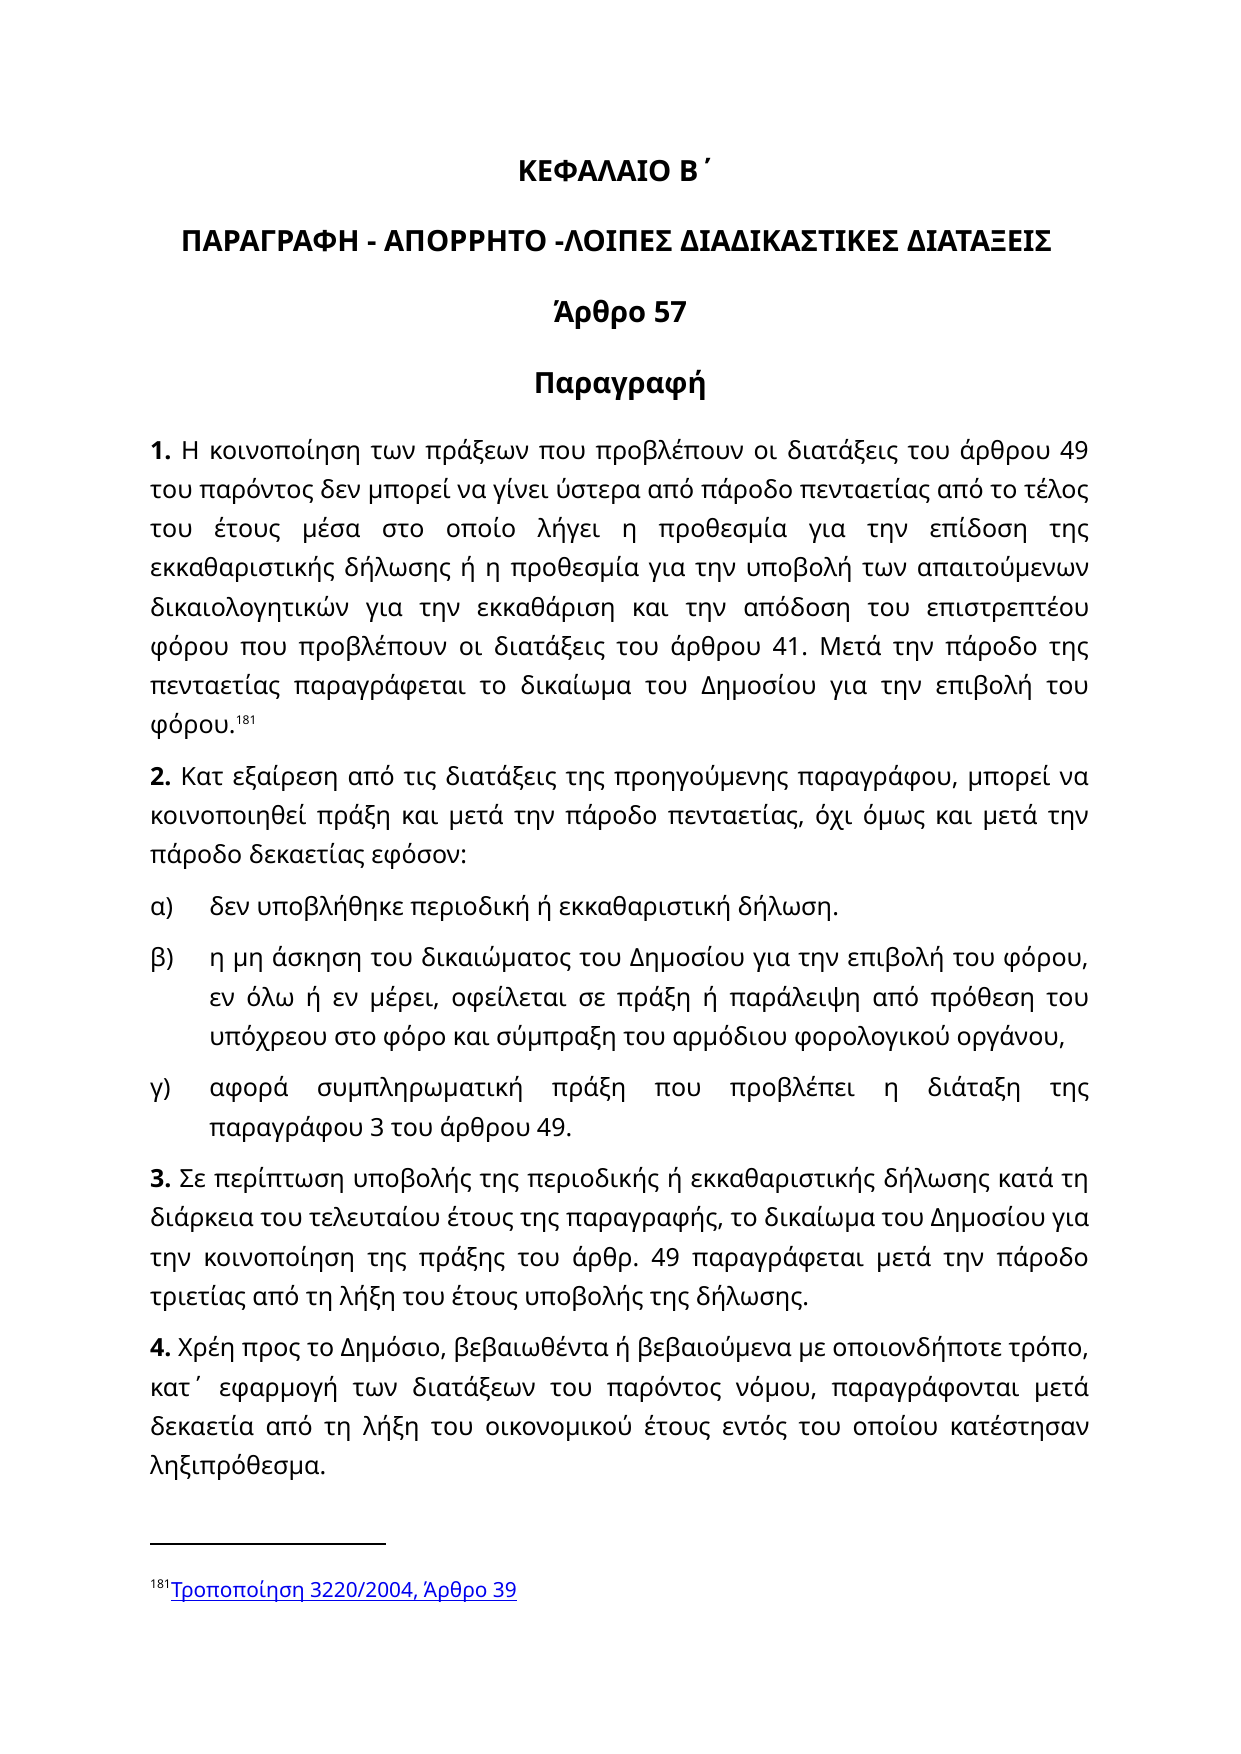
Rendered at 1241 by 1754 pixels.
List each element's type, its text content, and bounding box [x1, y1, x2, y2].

subtitle ΚΕΦΑΛΑΙΟ Β΄ [150, 150, 1090, 190]
text 3. Σε περίπτωση υποβολής της περιοδικής ή εκκαθαριστικής δήλωσης κατά τη διάρκεια του τελευταίου έτους της παραγραφής, το δικαίωμα του Δημοσίου για την κοινοποίηση της πράξης του άρθρ. 49 παραγράφεται μετά την πάροδο τριετίας από τη λήξη του έτους υποβολής της δήλωσης. [150, 1161, 1090, 1312]
subtitle ΠΑΡΑΓΡΑΦΗ - ΑΠΟΡΡΗΤΟ -ΛΟΙΠΕΣ ΔΙΑΔΙΚΑΣΤΙΚΕΣ ΔΙΑΤΑΞΕΙΣ [150, 221, 1090, 260]
subtitle Παραγραφή [150, 362, 1090, 402]
text 4. Χρέη προς το Δημόσιο, βεβαιωθέντα ή βεβαιούμενα με οποιονδήποτε τρόπο, κατ΄ εφαρμογή των διατάξεων του παρόντος νόμου, παραγράφονται μετά δεκαετία από τη λήξη του οικονομικού έτους εντός του οποίου κατέστησαν ληξιπρόθεσμα. [150, 1330, 1090, 1482]
text 2. Κατ εξαίρεση από τις διατάξεις της προηγούμενης παραγράφου, μπορεί να κοινοποιηθεί πράξη και μετά την πάροδο πενταετίας, όχι όμως και μετά την πάροδο δεκαετίας εφόσον: [150, 758, 1090, 871]
list α) δεν υποβλήθηκε περιοδική ή εκκαθαριστική δήλωση. [150, 888, 1090, 922]
text 1. Η κοινοποίηση των πράξεων που προβλέπουν οι διατάξεις του άρθρου 49 του παρόντος δεν μπορεί να γίνει ύστερα από πάροδο πενταετίας από το τέλος του έτους μέσα στο οποίο λήγει η προθεσμία για την επίδοση της εκκαθαριστικής δήλωσης ή η προθεσμία για την υποβολή των απαιτούμενων δικαιολογητικών για την εκκαθάριση και την απόδοση του επιστρεπτέου φόρου που προβλέπουν οι διατάξεις του άρθρου 41. Μετά την πάροδο της πενταετίας παραγράφεται το δικαίωμα του Δημοσίου για την επιβολή του φόρου. [150, 432, 1090, 741]
subtitle Άρθρο 57 [150, 291, 1090, 331]
list γ) αφορά συμπληρωματική πράξη που προβλέπει η διάταξη της παραγράφου 3 του άρθρου 49. [150, 1070, 1090, 1143]
list β) η μη άσκηση του δικαιώματος του Δημοσίου για την επιβολή του φόρου, εν όλω ή εν μέρει, οφείλεται σε πράξη ή παράλειψη από πρόθεση του υπόχρεου στο φόρο και σύμπραξη του αρμόδιου φορολογικού οργάνου, [150, 940, 1090, 1052]
text Τροποποίηση 3220/2004, Άρθρο 39 [150, 1576, 1090, 1604]
